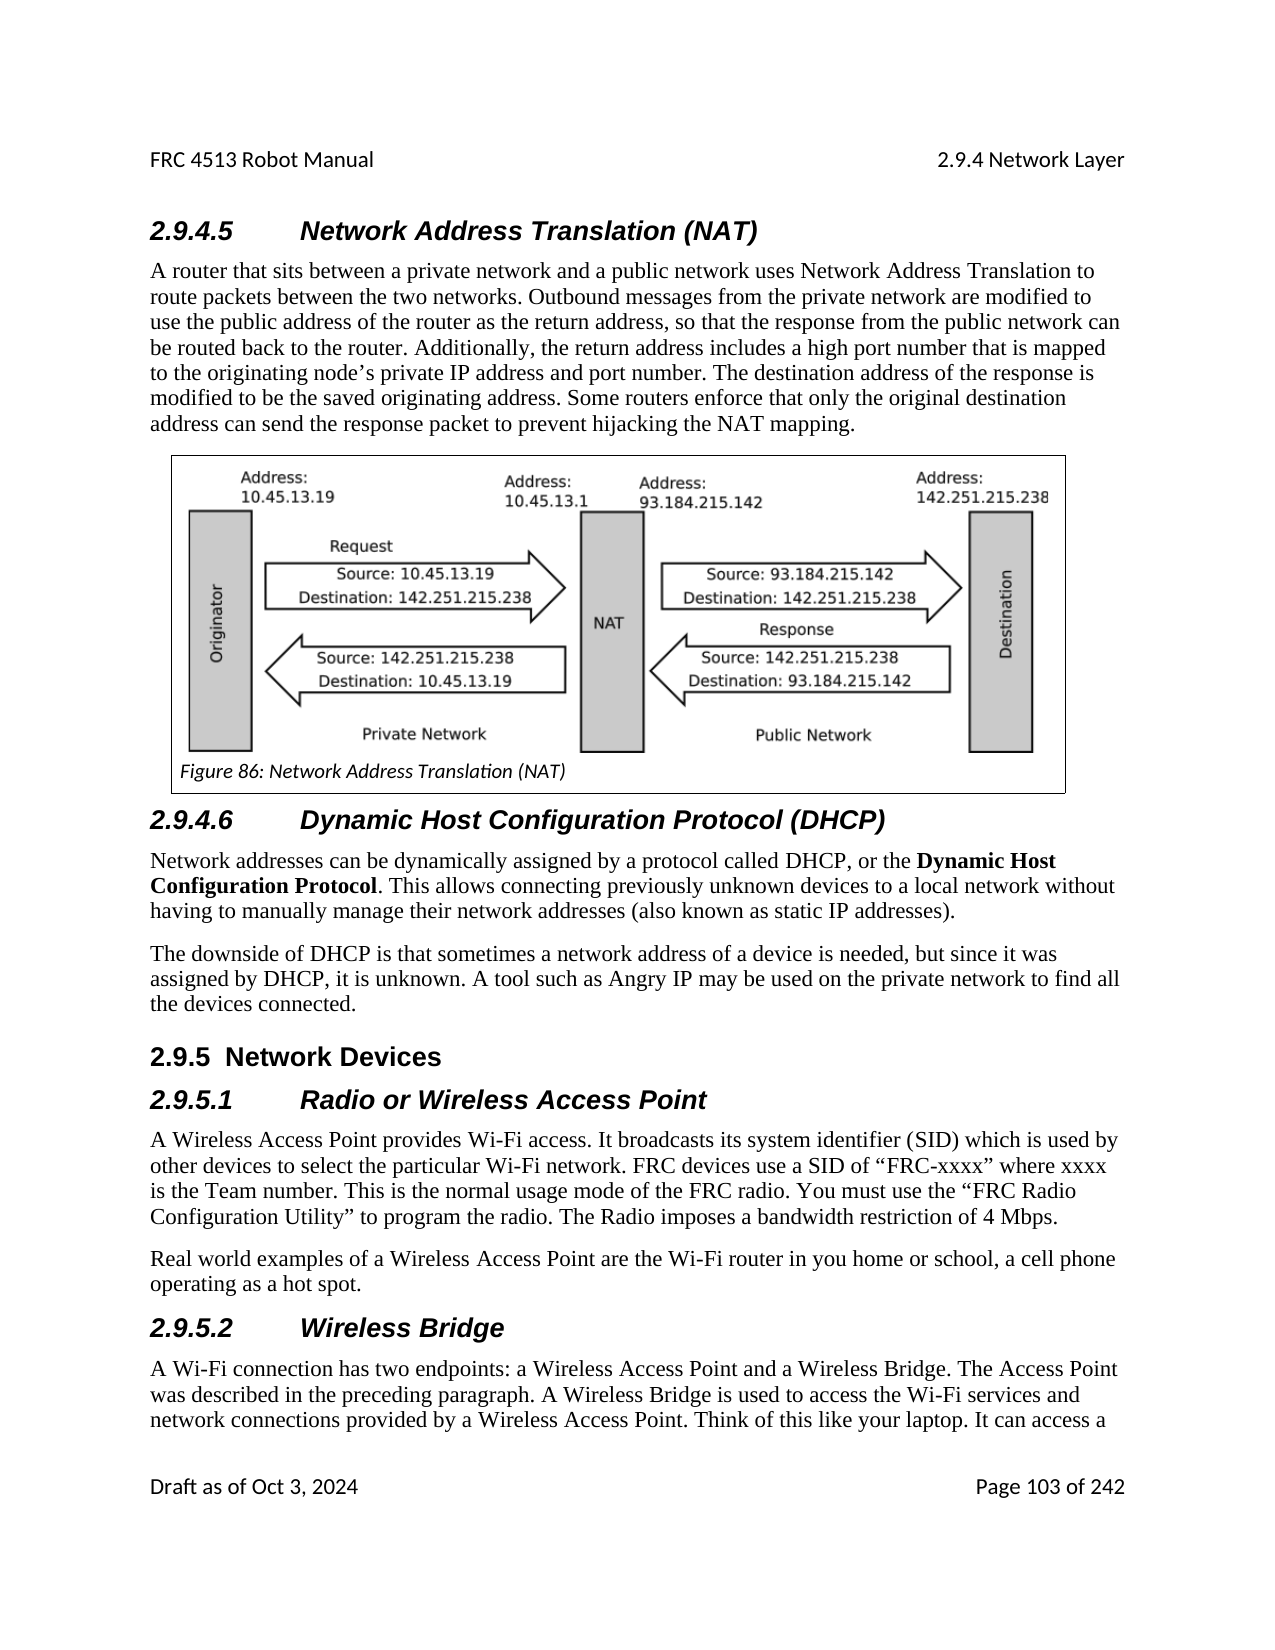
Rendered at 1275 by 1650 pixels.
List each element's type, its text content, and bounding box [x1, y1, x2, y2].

text [172, 456, 1065, 793]
text A router that sits between a private network and a public network uses Network Address Translation to route packets between the two networks. Outbound messages from the private network are modified to use the public address of the router as the return address, so that the response from the public network can be routed back to the router. Additionally, the return address includes a high port number that is mapped to the originating node’s private IP address and port number. The destination address of the response is modified to be the saved originating address. Some routers enforce that only the original destination address can send the response packet to prevent hijacking the NAT mapping. [150, 258, 1125, 436]
picture [188, 471, 1049, 753]
subtitle Network Address Translation (NAT) [150, 215, 1125, 246]
text Real world examples of a Wireless Access Point are the Wi-Fi router in you home or school, a cell phone operating as a hot spot. [150, 1246, 1125, 1297]
text The downside of DHCP is that sometimes a network address of a device is needed, but since it was assigned by DHCP, it is unknown. A tool such as Angry IP may be used on the private network to find all the devices connected. [150, 941, 1125, 1017]
subtitle Dynamic Host Configuration Protocol (DHCP) [150, 453, 1125, 835]
text A Wireless Access Point provides Wi-Fi access. It broadcasts its system identifier (SID) which is used by other devices to select the particular Wi-Fi network. FRC devices use a SID of “FRC-xxxx” where xxxx is the Team number. This is the normal usage mode of the FRC radio. You must use the “FRC Radio Configuration Utility” to program the radio. The Radio imposes a bandwidth restriction of 4 Mbps. [150, 1127, 1125, 1229]
text Figure 86: Network Address Translation (NAT) [180, 753, 1056, 783]
text Network addresses can be dynamically assigned by a protocol called DHCP, or the Dynamic Host Configuration Protocol. This allows connecting previously unknown devices to a local network without having to manually manage their network addresses (also known as static IP addresses). [150, 848, 1125, 924]
subtitle Network Devices [150, 1042, 1125, 1072]
subtitle Wireless Bridge [150, 1313, 1125, 1344]
text A Wi-Fi connection has two endpoints: a Wireless Access Point and a Wireless Bridge. The Access Point was described in the preceding paragraph. A Wireless Bridge is used to access the Wi-Fi services and network connections provided by a Wireless Access Point. Think of this like your laptop. It can access a [150, 1356, 1125, 1432]
subtitle Radio or Wireless Access Point [150, 1085, 1125, 1115]
